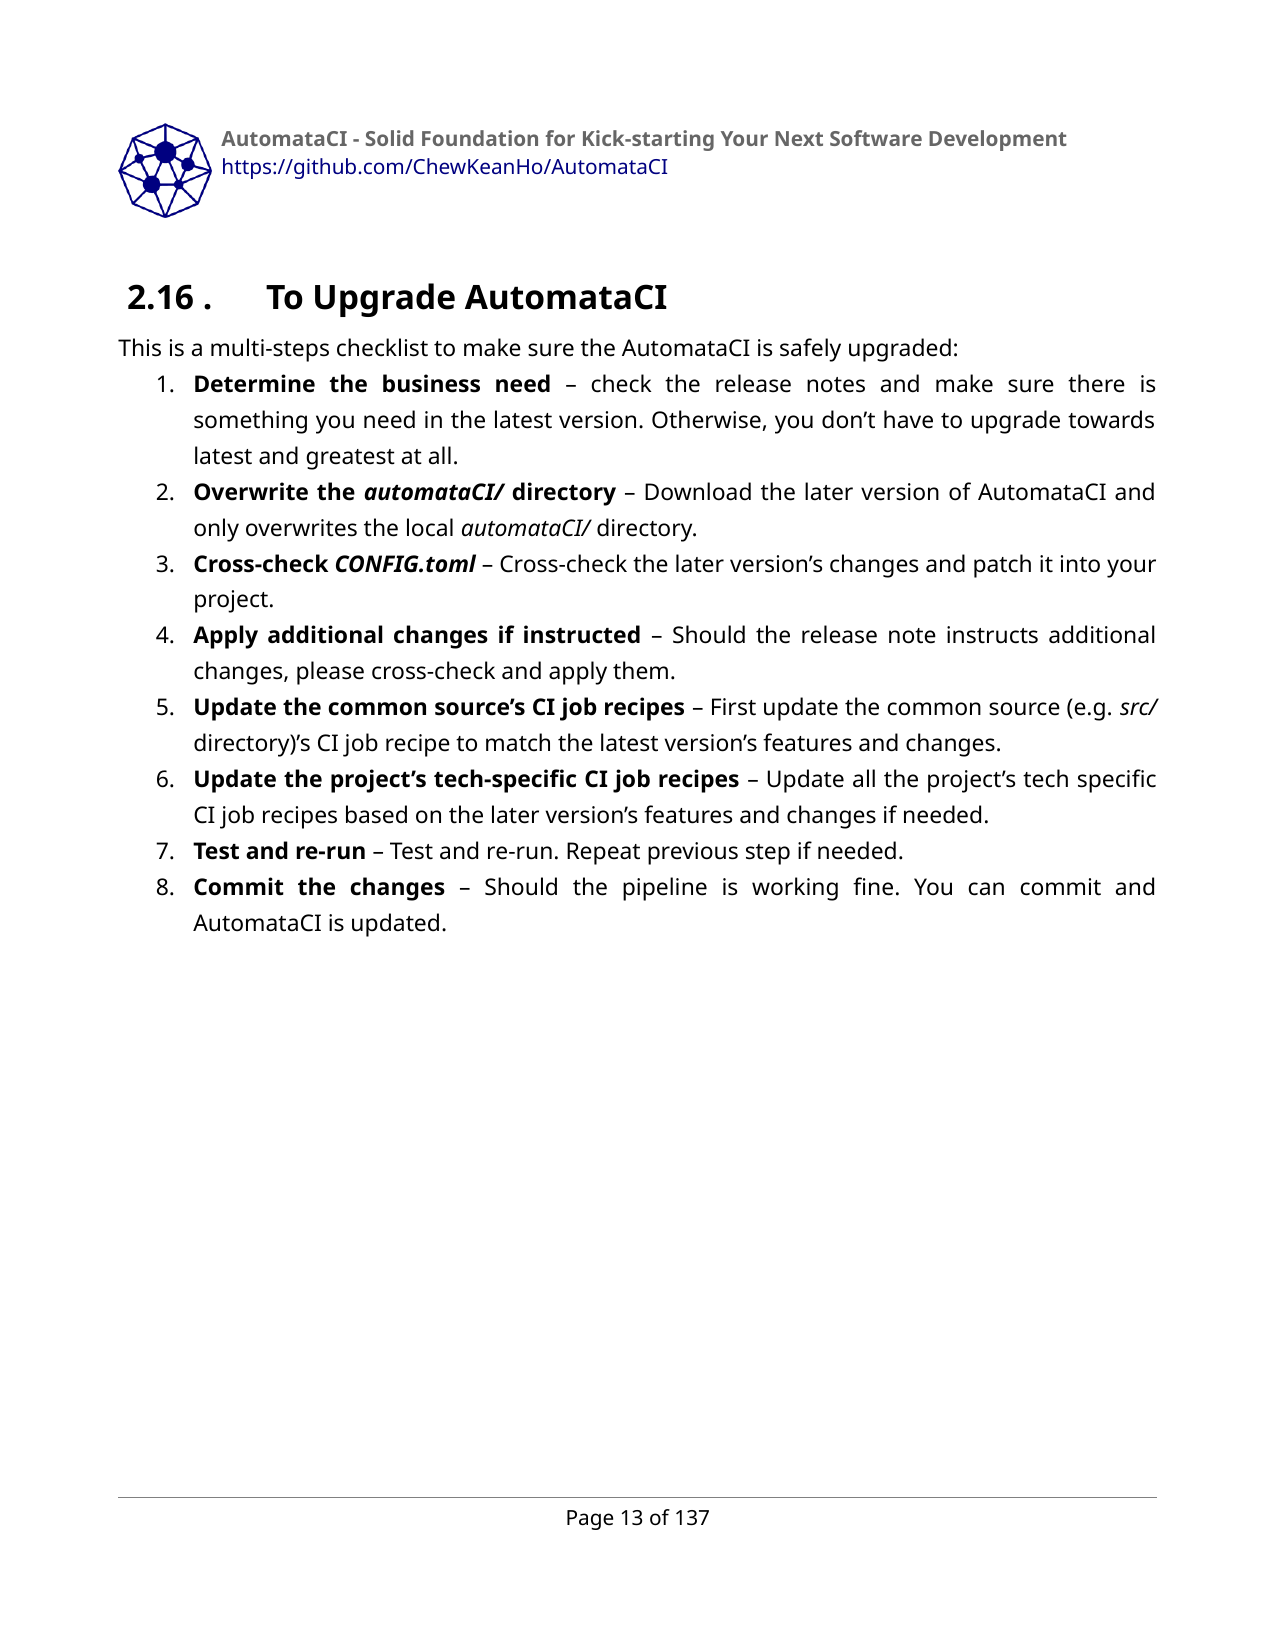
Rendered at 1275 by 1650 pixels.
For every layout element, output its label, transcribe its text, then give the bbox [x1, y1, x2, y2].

list Cross-check CONFIG.toml – Cross-check the later version’s changes and patch it into your project. [156, 547, 1157, 615]
picture [118, 123, 212, 218]
list Commit the changes – Should the pipeline is working fine. You can commit and AutomataCI is updated. [156, 871, 1157, 938]
list Update the project’s tech-specific CI job recipes – Update all the project’s tech specific CI job recipes based on the later version’s features and changes if needed. [156, 763, 1157, 830]
text This is a multi-steps checklist to make sure the AutomataCI is safely upgraded: [118, 332, 1157, 363]
list Test and re-run – Test and re-run. Repeat previous step if needed. [156, 835, 1157, 866]
list Determine the business need – check the release notes and make sure there is something you need in the latest version. Otherwise, you don’t have to upgrade towards latest and greatest at all. [156, 368, 1157, 471]
list Apply additional changes if instructed – Should the release note instructs additional changes, please cross-check and apply them. [156, 619, 1157, 687]
list Update the common source’s CI job recipes – First update the common source (e.g. src/ directory)’s CI job recipe to match the latest version’s features and changes. [156, 691, 1157, 758]
subtitle To Upgrade AutomataCI [118, 274, 1157, 319]
list Overwrite the automataCI/ directory – Download the later version of AutomataCI and only overwrites the local automataCI/ directory. [156, 476, 1157, 543]
